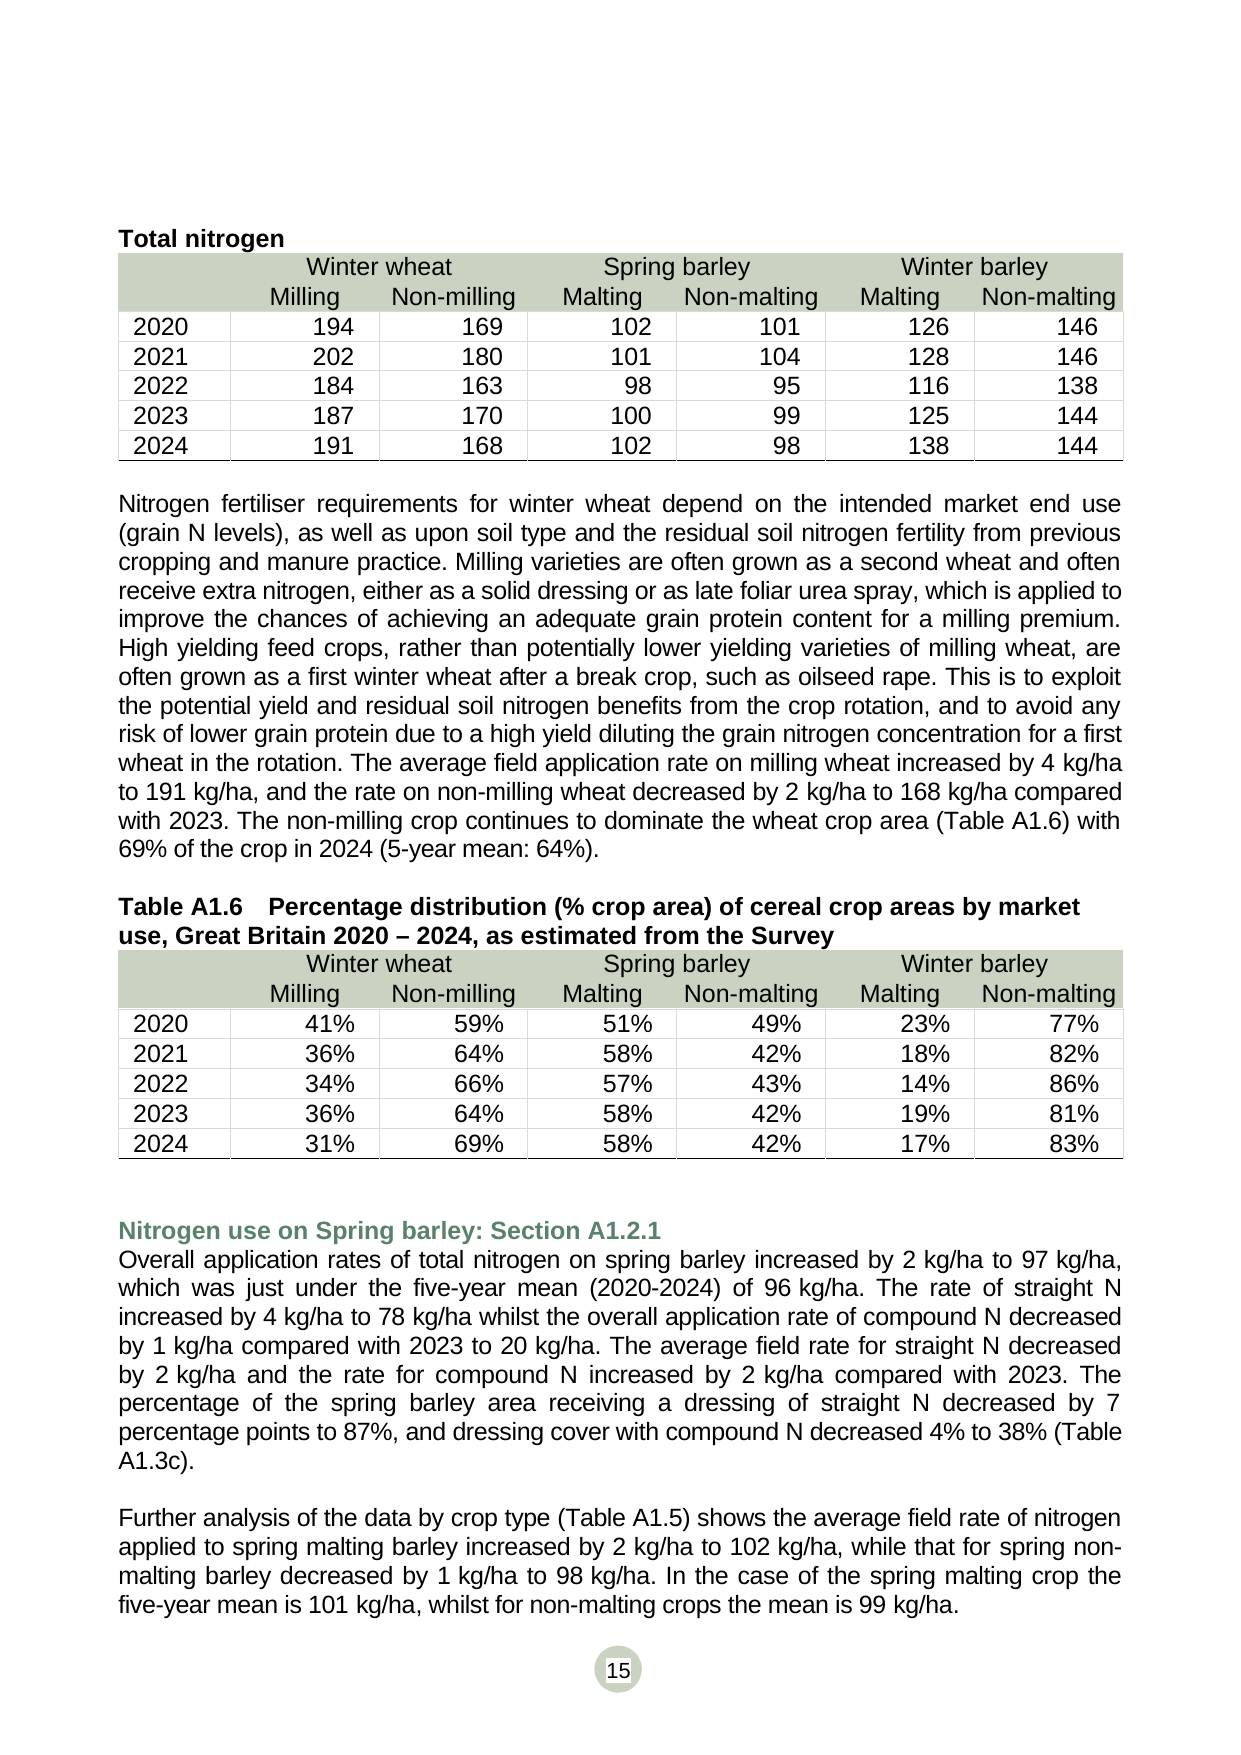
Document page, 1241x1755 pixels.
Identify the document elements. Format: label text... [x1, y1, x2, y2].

table_cell 99 [677, 401, 825, 430]
table_header Winter wheat [230, 950, 528, 979]
table_cell 23% [826, 1010, 974, 1038]
table_header Spring barley [528, 253, 826, 282]
table_cell 101 [677, 312, 825, 341]
table_cell 59% [380, 1010, 527, 1038]
text Overall application rates of total nitrogen on spring barley increased by 2 kg/ha to 97 kg/ha, which was just under the five-year mean (2020-2024) of 96 kg/ha. The rate of straight N increased by 4 kg/ha to 78 kg/ha whilst the overall application rate of compound N decreased by 1 kg/ha compared with 2023 to 20 kg/ha. The average field rate for straight N decreased by 2 kg/ha and the rate for compound N increased by 2 kg/ha compared with 2023. The percentage of the spring barley area receiving a dressing of straight N decreased by 7 percentage points to 87%, and dressing cover with compound N decreased 4% to 38% (Table A1.3c). [118, 1245, 1122, 1475]
table_header [118, 950, 230, 979]
table_cell 116 [826, 371, 974, 400]
table_cell Non-milling [379, 282, 528, 311]
table_cell Non-malting [677, 979, 826, 1008]
table_cell 81% [975, 1099, 1123, 1128]
table_cell 146 [975, 342, 1123, 370]
table_cell [118, 282, 230, 311]
table_cell 98 [677, 431, 825, 460]
table_cell 77% [975, 1010, 1123, 1038]
table_cell Non-malting [677, 282, 826, 311]
table_cell 95 [677, 371, 825, 400]
table_header Winter wheat [230, 253, 528, 282]
table_cell 125 [826, 401, 974, 430]
table_cell 194 [231, 312, 379, 341]
table_cell 14% [826, 1069, 974, 1098]
table_cell 102 [528, 431, 676, 460]
table_cell 2021 [119, 1039, 230, 1068]
table_cell 2020 [119, 312, 230, 341]
table_cell 144 [975, 401, 1123, 430]
table_cell 191 [231, 431, 379, 460]
table_cell 98 [528, 371, 676, 400]
table_cell Malting [826, 979, 974, 1008]
table_cell 138 [826, 431, 974, 460]
table_cell 2022 [119, 1069, 230, 1098]
table_cell 146 [975, 312, 1123, 341]
table_cell Malting [528, 979, 677, 1008]
text Nitrogen fertiliser requirements for winter wheat depend on the intended market end use (grain N levels), as well as upon soil type and the residual soil nitrogen fertility from previous cropping and manure practice. Milling varieties are often grown as a second wheat and often receive extra nitrogen, either as a solid dressing or as late foliar urea spray, which is applied to improve the chances of achieving an adequate grain protein content for a milling premium. High yielding feed crops, rather than potentially lower yielding varieties of milling wheat, are often grown as a first winter wheat after a break crop, such as oilseed rape. This is to exploit the potential yield and residual soil nitrogen benefits from the crop rotation, and to avoid any risk of lower grain protein due to a high yield diluting the grain nitrogen concentration for a first wheat in the rotation. The average field application rate on milling wheat increased by 4 kg/ha to 191 kg/ha, and the rate on non-milling wheat decreased by 2 kg/ha to 168 kg/ha compared with 2023. The non-milling crop continues to dominate the wheat crop area (Table A1.6) with 69% of the crop in 2024 (5-year mean: 64%). [118, 489, 1122, 863]
table_cell 2022 [119, 371, 230, 400]
table_cell 144 [975, 431, 1123, 460]
table_cell 18% [826, 1039, 974, 1068]
table_cell 180 [380, 342, 527, 370]
table_cell 102 [528, 312, 676, 341]
table_header [118, 253, 230, 282]
table_cell 42% [677, 1099, 825, 1128]
table_cell 36% [231, 1039, 379, 1068]
table_header Winter barley [826, 950, 1123, 979]
table_cell 19% [826, 1099, 974, 1128]
table_cell 66% [380, 1069, 527, 1098]
table_cell 49% [677, 1010, 825, 1038]
table_cell Non-milling [379, 979, 528, 1008]
table_cell 43% [677, 1069, 825, 1098]
table_cell 86% [975, 1069, 1123, 1098]
table_header Spring barley [528, 950, 826, 979]
table_cell 100 [528, 401, 676, 430]
table_cell Malting [528, 282, 677, 311]
table_cell 2024 [119, 1129, 230, 1157]
table_cell 101 [528, 342, 676, 370]
table_cell 36% [231, 1099, 379, 1128]
table_cell 104 [677, 342, 825, 370]
table_cell 82% [975, 1039, 1123, 1068]
table_cell 169 [380, 312, 527, 341]
table_cell 34% [231, 1069, 379, 1098]
table_cell Malting [826, 282, 974, 311]
table_cell 138 [975, 371, 1123, 400]
table_cell 69% [380, 1129, 527, 1157]
table_cell 58% [528, 1129, 676, 1157]
table_cell 42% [677, 1129, 825, 1157]
table_cell 17% [826, 1129, 974, 1157]
table_cell 31% [231, 1129, 379, 1157]
table_cell 2024 [119, 431, 230, 460]
table_cell Milling [230, 979, 379, 1008]
text Further analysis of the data by crop type (Table A1.5) shows the average field rate of nitrogen applied to spring malting barley increased by 2 kg/ha to 102 kg/ha, while that for spring non-malting barley decreased by 1 kg/ha to 98 kg/ha. In the case of the spring malting crop the five-year mean is 101 kg/ha, whilst for non-malting crops the mean is 99 kg/ha. [118, 1503, 1122, 1618]
table_cell 2021 [119, 342, 230, 370]
table_cell 64% [380, 1099, 527, 1128]
table_cell 170 [380, 401, 527, 430]
table_cell Non-malting [974, 979, 1123, 1008]
table_cell 51% [528, 1010, 676, 1038]
subtitle Total nitrogen [118, 224, 1122, 252]
table_cell 83% [975, 1129, 1123, 1157]
table_header Winter barley [826, 253, 1123, 282]
table_cell 126 [826, 312, 974, 341]
table_cell 58% [528, 1039, 676, 1068]
table_cell 187 [231, 401, 379, 430]
table_cell 64% [380, 1039, 527, 1068]
table_cell 2023 [119, 1099, 230, 1128]
table_cell 184 [231, 371, 379, 400]
table_cell 58% [528, 1099, 676, 1128]
table_cell Milling [230, 282, 379, 311]
table_cell Non-malting [974, 282, 1123, 311]
table_cell 42% [677, 1039, 825, 1068]
subtitle Nitrogen use on Spring barley: Section A1.2.1 [118, 1216, 1122, 1245]
table_cell 41% [231, 1010, 379, 1038]
table_cell 57% [528, 1069, 676, 1098]
table_cell [118, 979, 230, 1008]
subtitle Table A1.6 Percentage distribution (% crop area) of cereal crop areas by market use, Great Britain 2020 – 2024, as estimated from the Survey [118, 892, 1122, 949]
table_cell 202 [231, 342, 379, 370]
table_cell 168 [380, 431, 527, 460]
table_cell 2023 [119, 401, 230, 430]
table_cell 163 [380, 371, 527, 400]
table_cell 128 [826, 342, 974, 370]
table_cell 2020 [119, 1010, 230, 1038]
